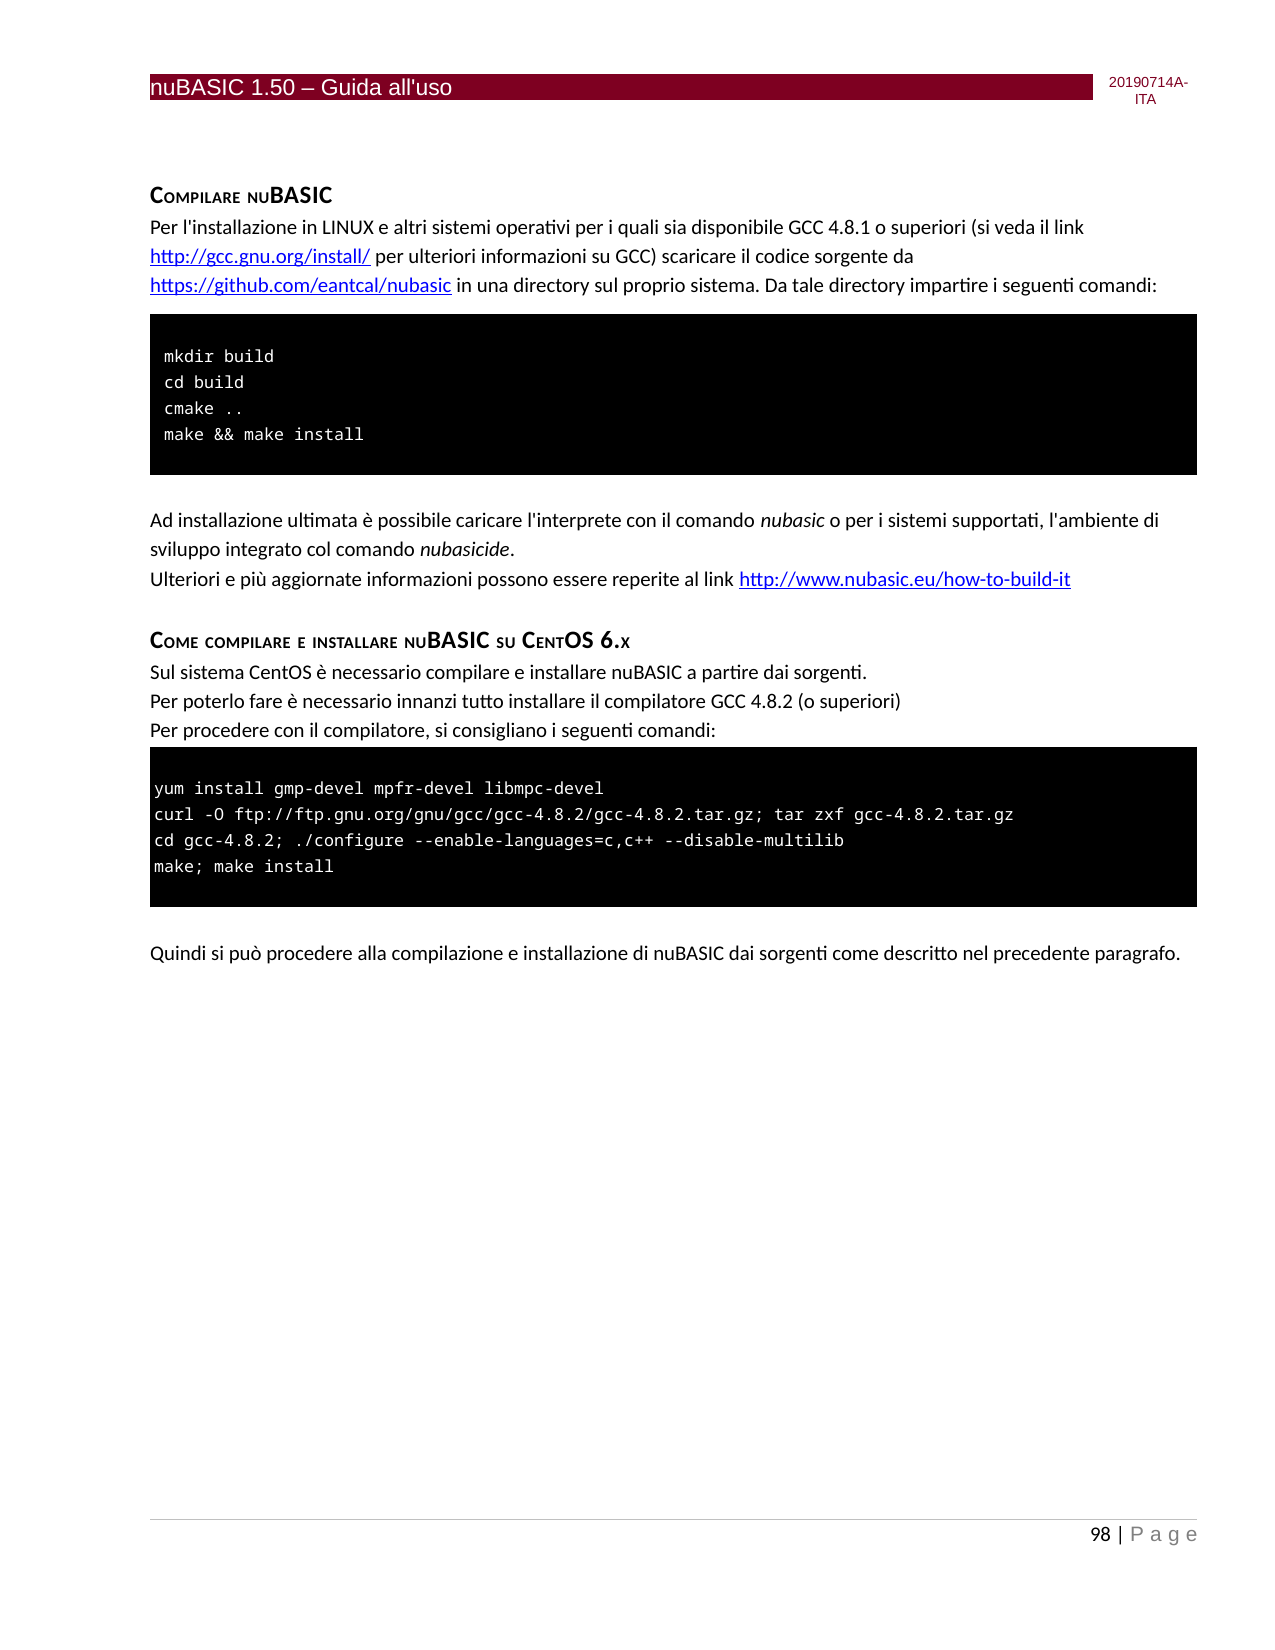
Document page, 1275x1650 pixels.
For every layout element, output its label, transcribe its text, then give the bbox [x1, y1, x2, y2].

text Per l'installazione in LINUX e altri sistemi operativi per i quali sia disponibile GCC 4.8.1 o superiori (si veda il link http://gcc.gnu.org/install/ per ulteriori informazioni su GCC) scaricare il codice sorgente da https://github.com/eantcal/nubasic in una directory sul proprio sistema. Da tale directory impartire i seguenti comandi: [150, 214, 1197, 298]
text Per procedere con il compilatore, si consigliano i seguenti comandi: [150, 717, 1197, 743]
list cd gcc-4.8.2; ./configure --enable-languages=c,c++ --disable-multilib [151, 825, 1196, 851]
text Quindi si può procedere alla compilazione e installazione di nuBASIC dai sorgenti come descritto nel precedente paragrafo. [150, 940, 1197, 965]
list yum install gmp-devel mpfr-devel libmpc-devel [151, 773, 1196, 799]
subtitle Compilare nuBASIC [150, 179, 1197, 210]
list make && make install [151, 418, 1196, 444]
subtitle Come compilare e installare nuBASIC su CentOS 6.x [150, 624, 1197, 655]
list mkdir build [151, 340, 1196, 366]
text Sul sistema CentOS è necessario compilare e installare nuBASIC a partire dai sorgenti. [150, 659, 1197, 684]
text Ad installazione ultimata è possibile caricare l'interprete con il comando nubasic o per i sistemi supportati, l'ambiente di sviluppo integrato col comando nubasicide. [150, 507, 1197, 562]
list make; make install [151, 851, 1196, 877]
text Per poterlo fare è necessario innanzi tutto installare il compilatore GCC 4.8.2 (o superiori) [150, 688, 1197, 714]
list curl -O ftp://ftp.gnu.org/gnu/gcc/gcc-4.8.2/gcc-4.8.2.tar.gz; tar zxf gcc-4.8.2.tar.gz [151, 799, 1196, 825]
text Ulteriori e più aggiornate informazioni possono essere reperite al link http://www.nubasic.eu/how-to-build-it [150, 566, 1197, 591]
list cd build [151, 366, 1196, 392]
list cmake .. [151, 392, 1196, 418]
